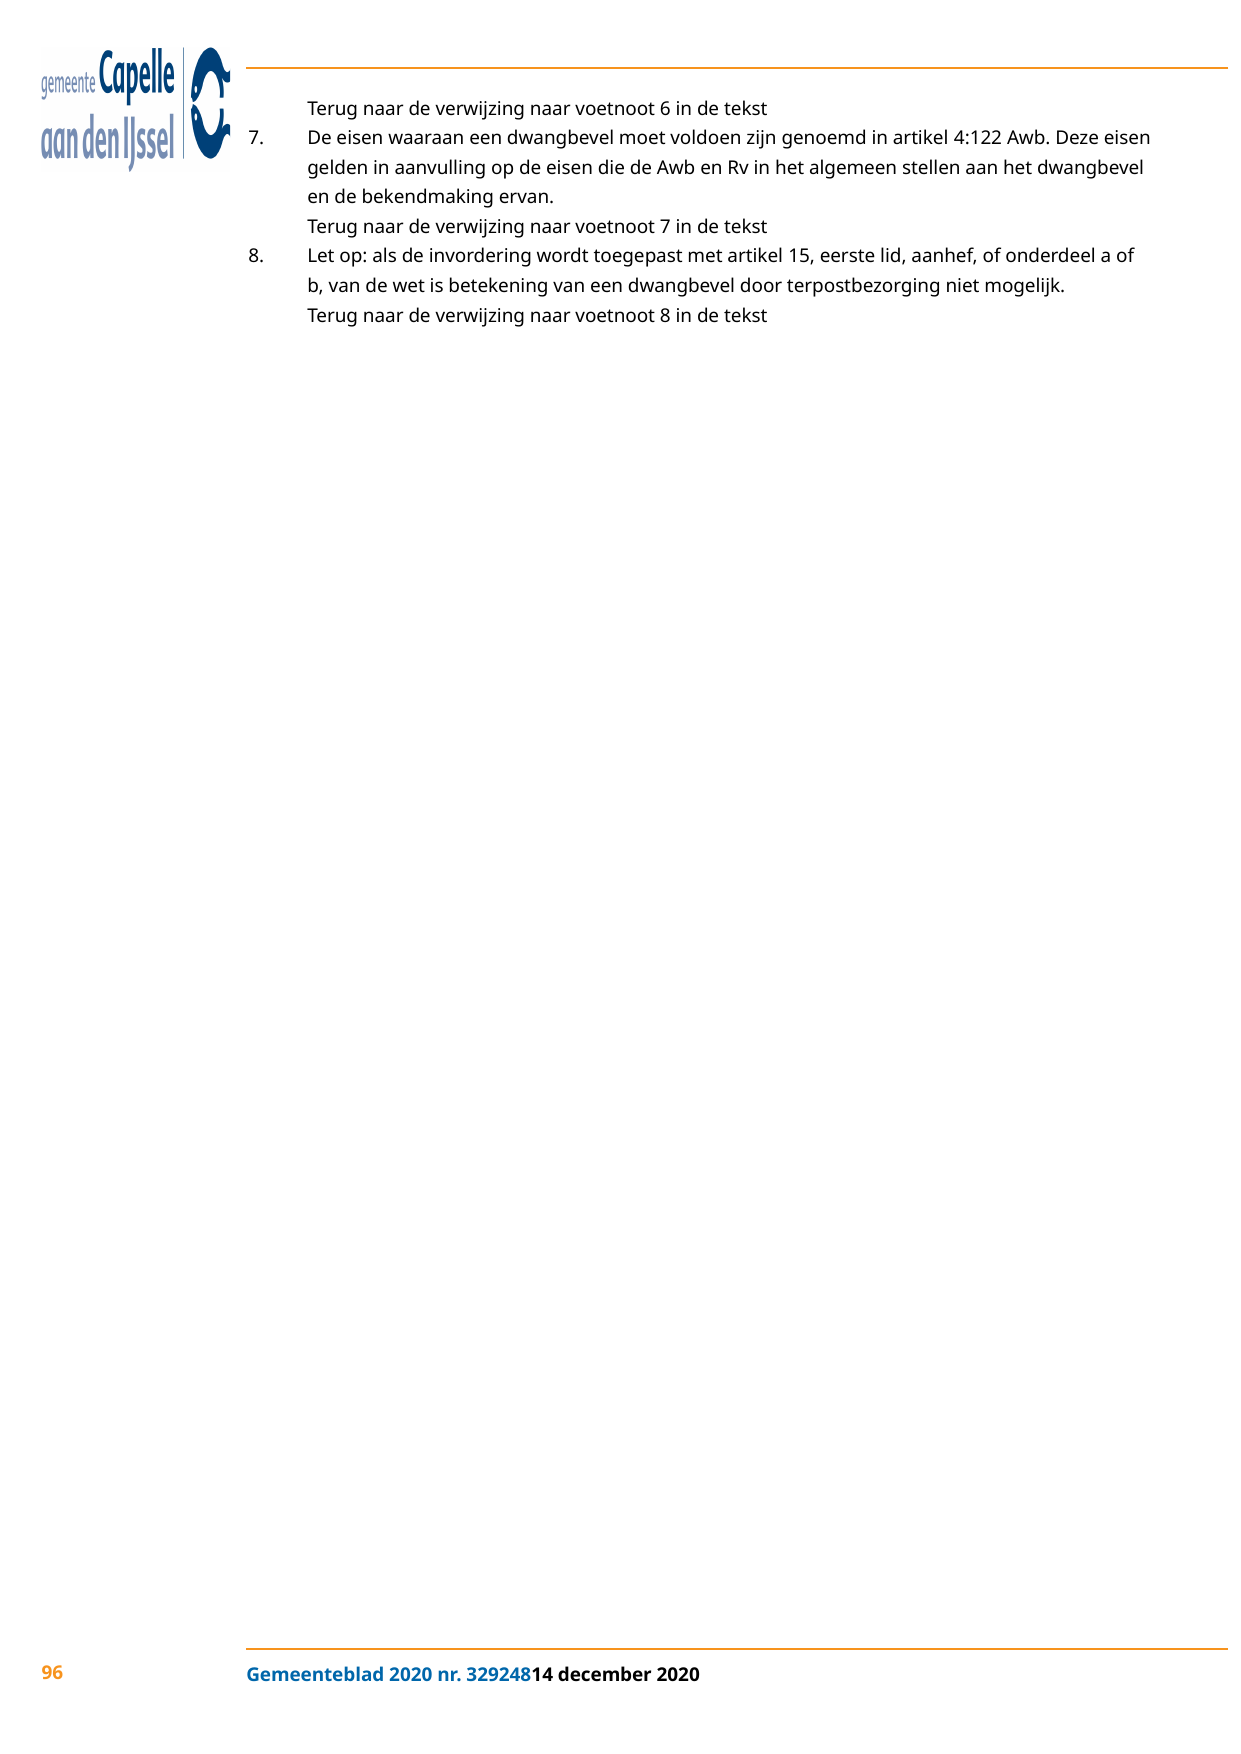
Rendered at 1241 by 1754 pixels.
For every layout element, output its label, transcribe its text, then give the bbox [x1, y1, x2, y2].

list Let op: als de invordering wordt toegepast met artikel 15, eerste lid, aanhef, of onderdeel a of b, van de wet is betekening van een dwangbevel door terpostbezorging niet mogelijk. [248, 243, 1152, 298]
list Terug naar de verwijzing naar voetnoot 8 in de tekst [248, 302, 1152, 328]
picture [41, 47, 231, 172]
list Terug naar de verwijzing naar voetnoot 6 in de tekst [248, 95, 1152, 121]
list De eisen waaraan een dwangbevel moet voldoen zijn genoemd in artikel 4:122 Awb. Deze eisen gelden in aanvulling op de eisen die de Awb en Rv in het algemeen stellen aan het dwangbevel en de bekendmaking ervan. [248, 124, 1152, 209]
list Terug naar de verwijzing naar voetnoot 7 in de tekst [248, 213, 1152, 239]
